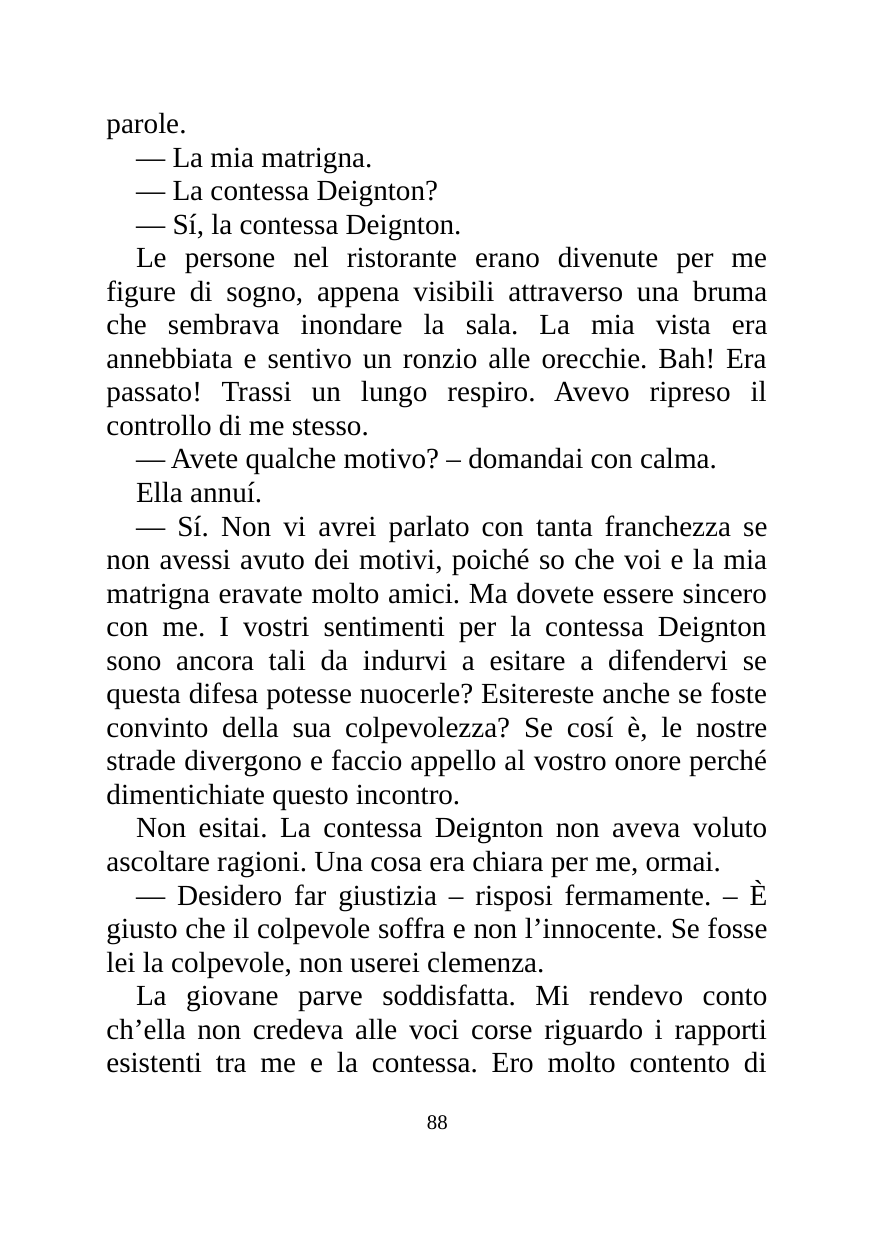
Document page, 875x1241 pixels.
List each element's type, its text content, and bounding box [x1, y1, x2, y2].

text — Desidero far giustizia – risposi fermamente. – È giusto che il colpevole soffra e non l’innocente. Se fosse lei la colpevole, non userei clemenza. [106, 878, 768, 978]
text parole. [106, 106, 768, 140]
text — Avete qualche motivo? – domandai con calma. [106, 442, 768, 475]
text — La mia matrigna. [106, 140, 768, 173]
text — Sí. Non vi avrei parlato con tanta franchezza se non avessi avuto dei motivi, poiché so che voi e la mia matrigna eravate molto amici. Ma dovete essere sincero con me. I vostri sentimenti per la contessa Deignton sono ancora tali da indurvi a esitare a difendervi se questa difesa potesse nuocerle? Esitereste anche se foste convinto della sua colpevolezza? Se cosí è, le nostre strade divergono e faccio appello al vostro onore perché dimentichiate questo incontro. [106, 509, 768, 811]
text Le persone nel ristorante erano divenute per me figure di sogno, appena visibili attraverso una bruma che sembrava inondare la sala. La mia vista era annebbiata e sentivo un ronzio alle orecchie. Bah! Era passato! Trassi un lungo respiro. Avevo ripreso il controllo di me stesso. [106, 240, 768, 442]
text — La contessa Deignton? [106, 173, 768, 207]
text Ella annuí. [106, 475, 768, 509]
text Non esitai. La contessa Deignton non aveva voluto ascoltare ragioni. Una cosa era chiara per me, ormai. [106, 811, 768, 878]
text La giovane parve soddisfatta. Mi rendevo conto ch’ella non credeva alle voci corse riguardo i rapporti esistenti tra me e la contessa. Ero molto contento di [106, 978, 768, 1079]
text — Sí, la contessa Deignton. [106, 207, 768, 240]
